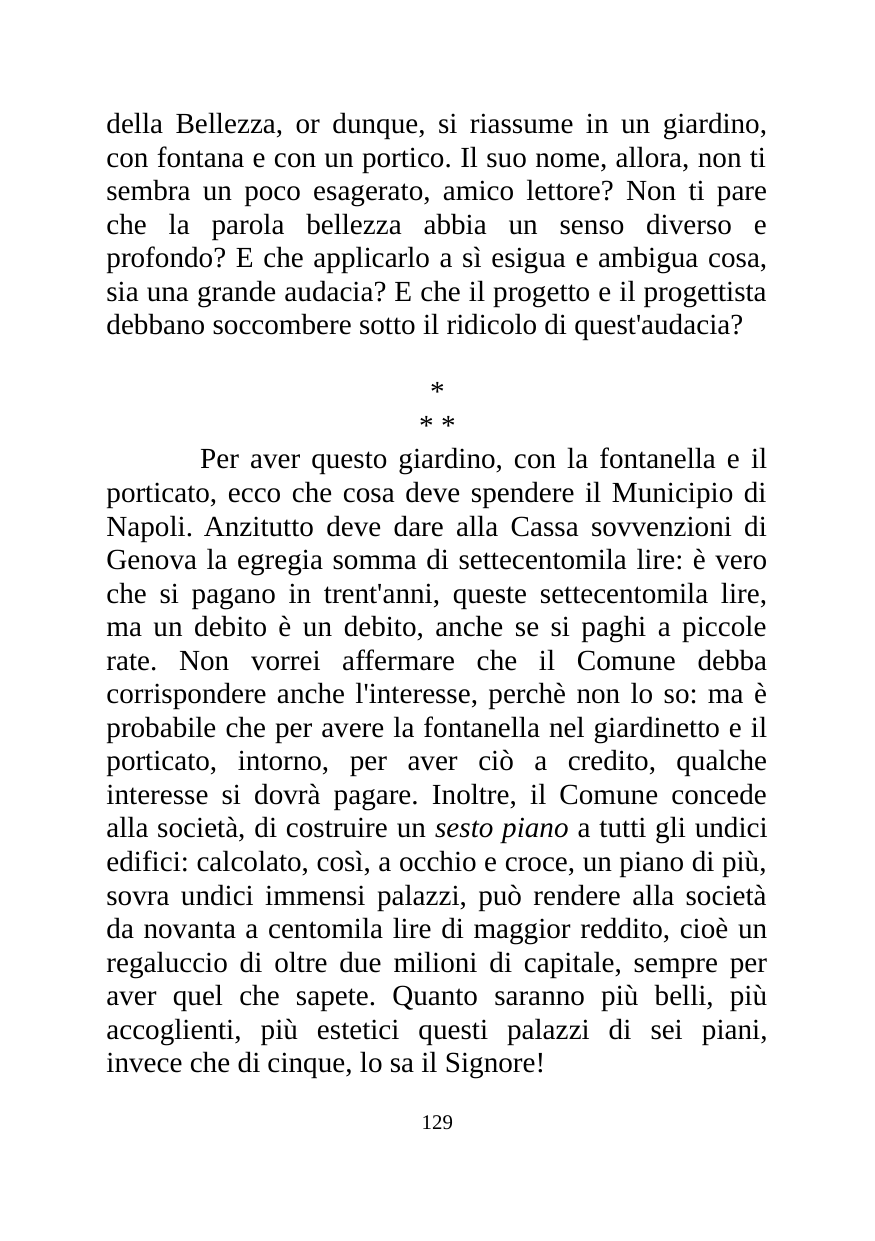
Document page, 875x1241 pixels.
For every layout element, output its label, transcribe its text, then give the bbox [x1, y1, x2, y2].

text della Bellezza, or dunque, si riassume in un giardino, con fontana e con un portico. Il suo nome, allora, non ti sembra un poco esagerato, amico lettore? Non ti pare che la parola bellezza abbia un senso diverso e profondo? E che applicarlo a sì esigua e ambigua cosa, sia una grande audacia? E che il progetto e il progettista debbano soccombere sotto il ridicolo di quest'audacia? [106, 106, 768, 341]
text * * [106, 408, 768, 442]
text Per aver questo giardino, con la fontanella e il porticato, ecco che cosa deve spendere il Municipio di Napoli. Anzitutto deve dare alla Cassa sovvenzioni di Genova la egregia somma di settecentomila lire: è vero che si pagano in trent'anni, queste settecentomila lire, ma un debito è un debito, anche se si paghi a piccole rate. Non vorrei affermare che il Comune debba corrispondere anche l'interesse, perchè non lo so: ma è probabile che per avere la fontanella nel giardinetto e il porticato, intorno, per aver ciò a credito, qualche interesse si dovrà pagare. Inoltre, il Comune concede alla società, di costruire un sesto piano a tutti gli undici edifici: calcolato, così, a occhio e croce, un piano di più, sovra undici immensi palazzi, può rendere alla società da novanta a centomila lire di maggior reddito, cioè un regaluccio di oltre due milioni di capitale, sempre per aver quel che sapete. Quanto saranno più belli, più accoglienti, più estetici questi palazzi di sei piani, invece che di cinque, lo sa il Signore! [106, 442, 768, 1079]
text * [106, 374, 768, 408]
